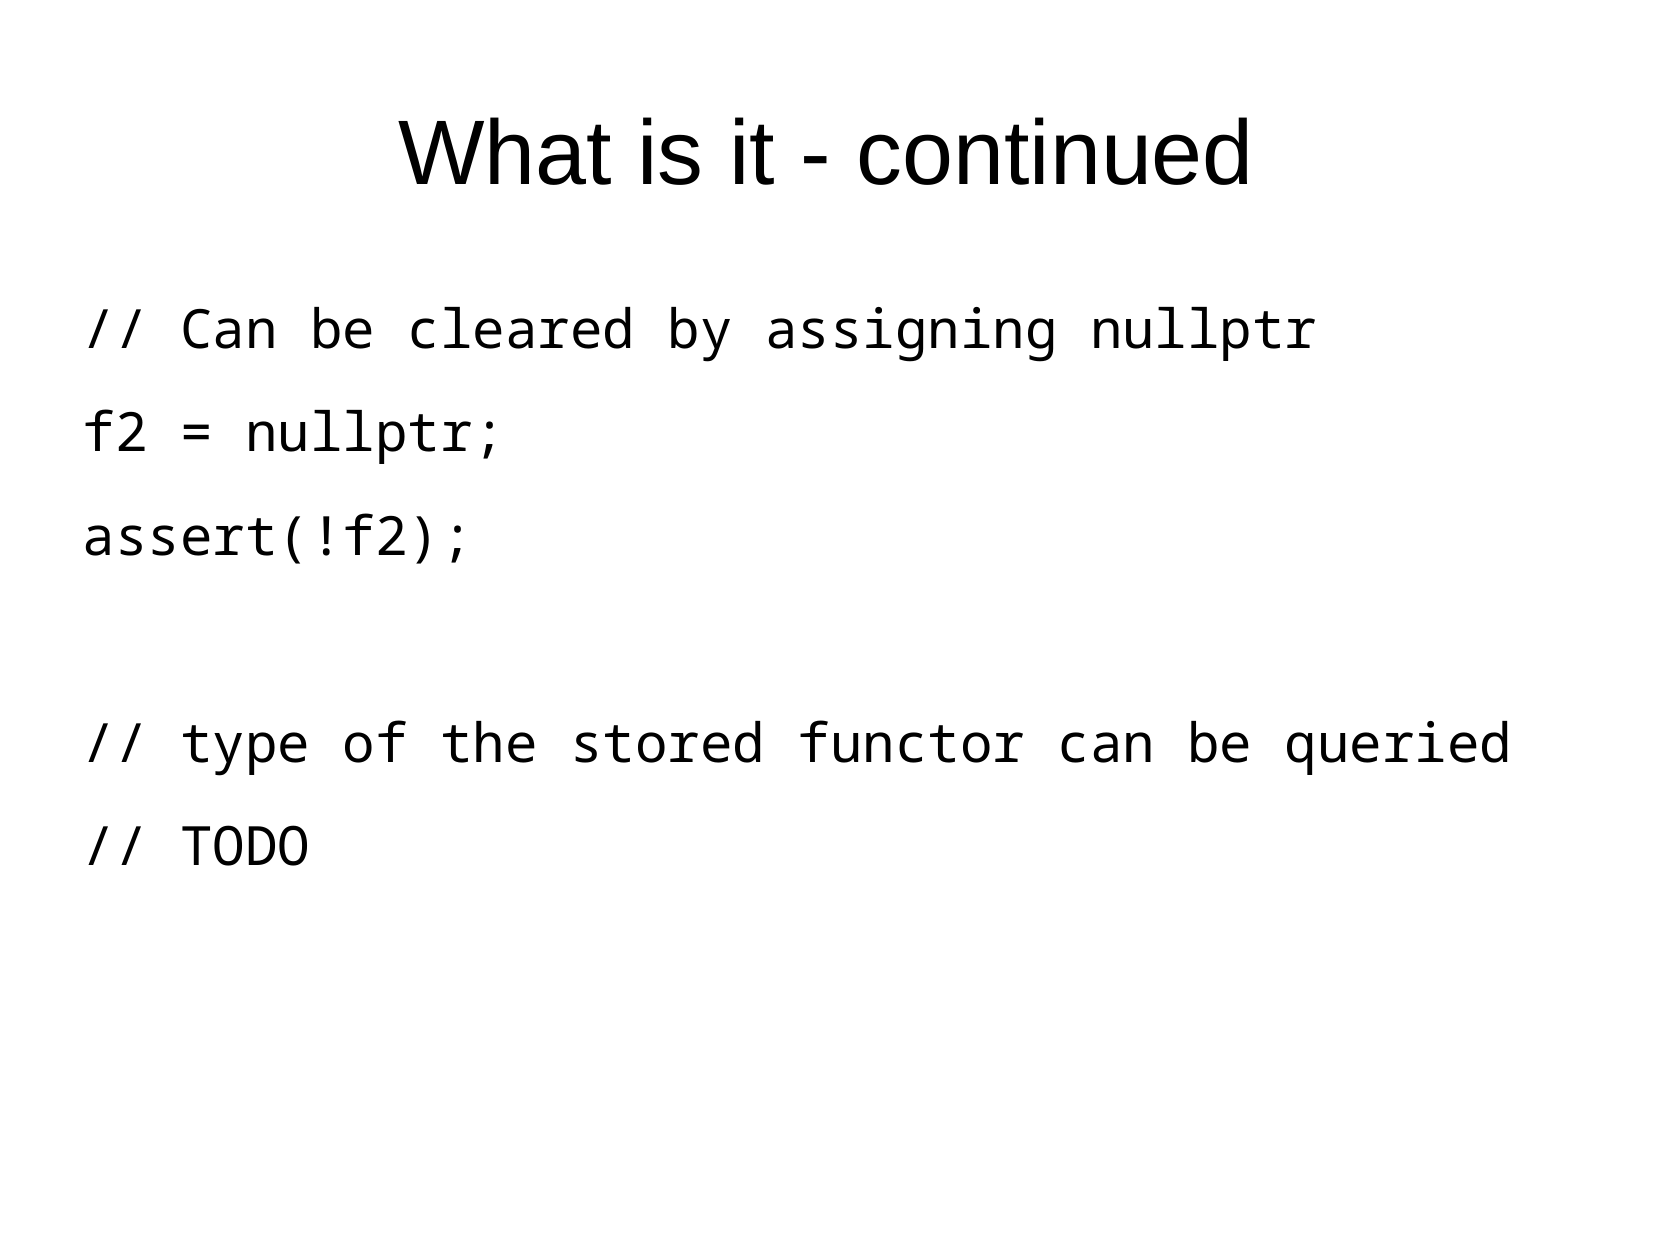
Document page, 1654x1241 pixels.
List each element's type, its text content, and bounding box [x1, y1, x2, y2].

list // Can be cleared by assigning nullptr f2 = nullptr; assert(!f2); // type of the stored functor can be queried // TODO [82, 290, 1571, 1010]
title What is it - continued [82, 49, 1571, 257]
